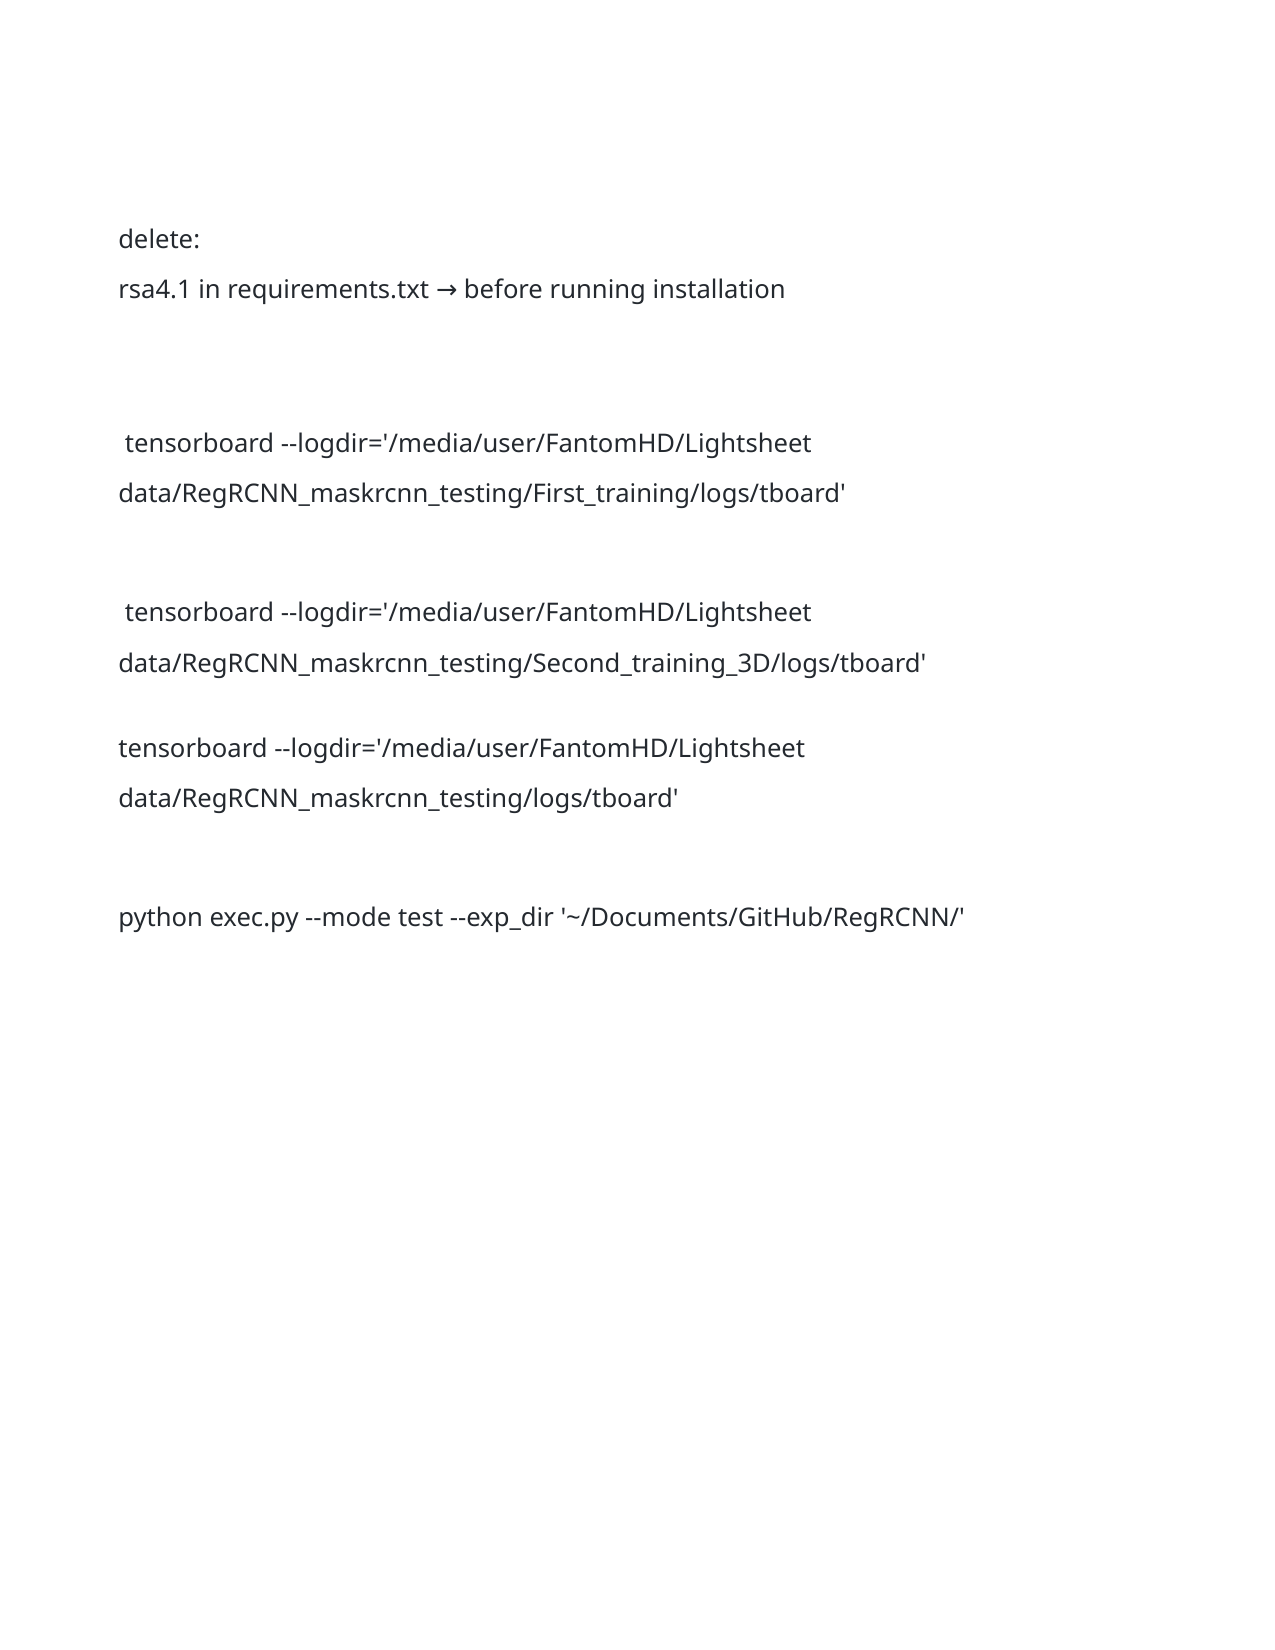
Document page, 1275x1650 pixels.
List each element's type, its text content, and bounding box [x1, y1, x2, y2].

text tensorboard --logdir='/media/user/FantomHD/Lightsheet data/RegRCNN_maskrcnn_testing/logs/tboard' [118, 730, 1157, 815]
text delete: [118, 221, 1157, 256]
text tensorboard --logdir='/media/user/FantomHD/Lightsheet data/RegRCNN_maskrcnn_testing/First_training/logs/tboard' [118, 425, 1157, 510]
text python exec.py --mode test --exp_dir '~/Documents/GitHub/RegRCNN/' [118, 899, 1157, 934]
text rsa4.1 in requirements.txt → before running installation [118, 271, 1157, 306]
text tensorboard --logdir='/media/user/FantomHD/Lightsheet data/RegRCNN_maskrcnn_testing/Second_training_3D/logs/tboard' [118, 594, 1157, 680]
